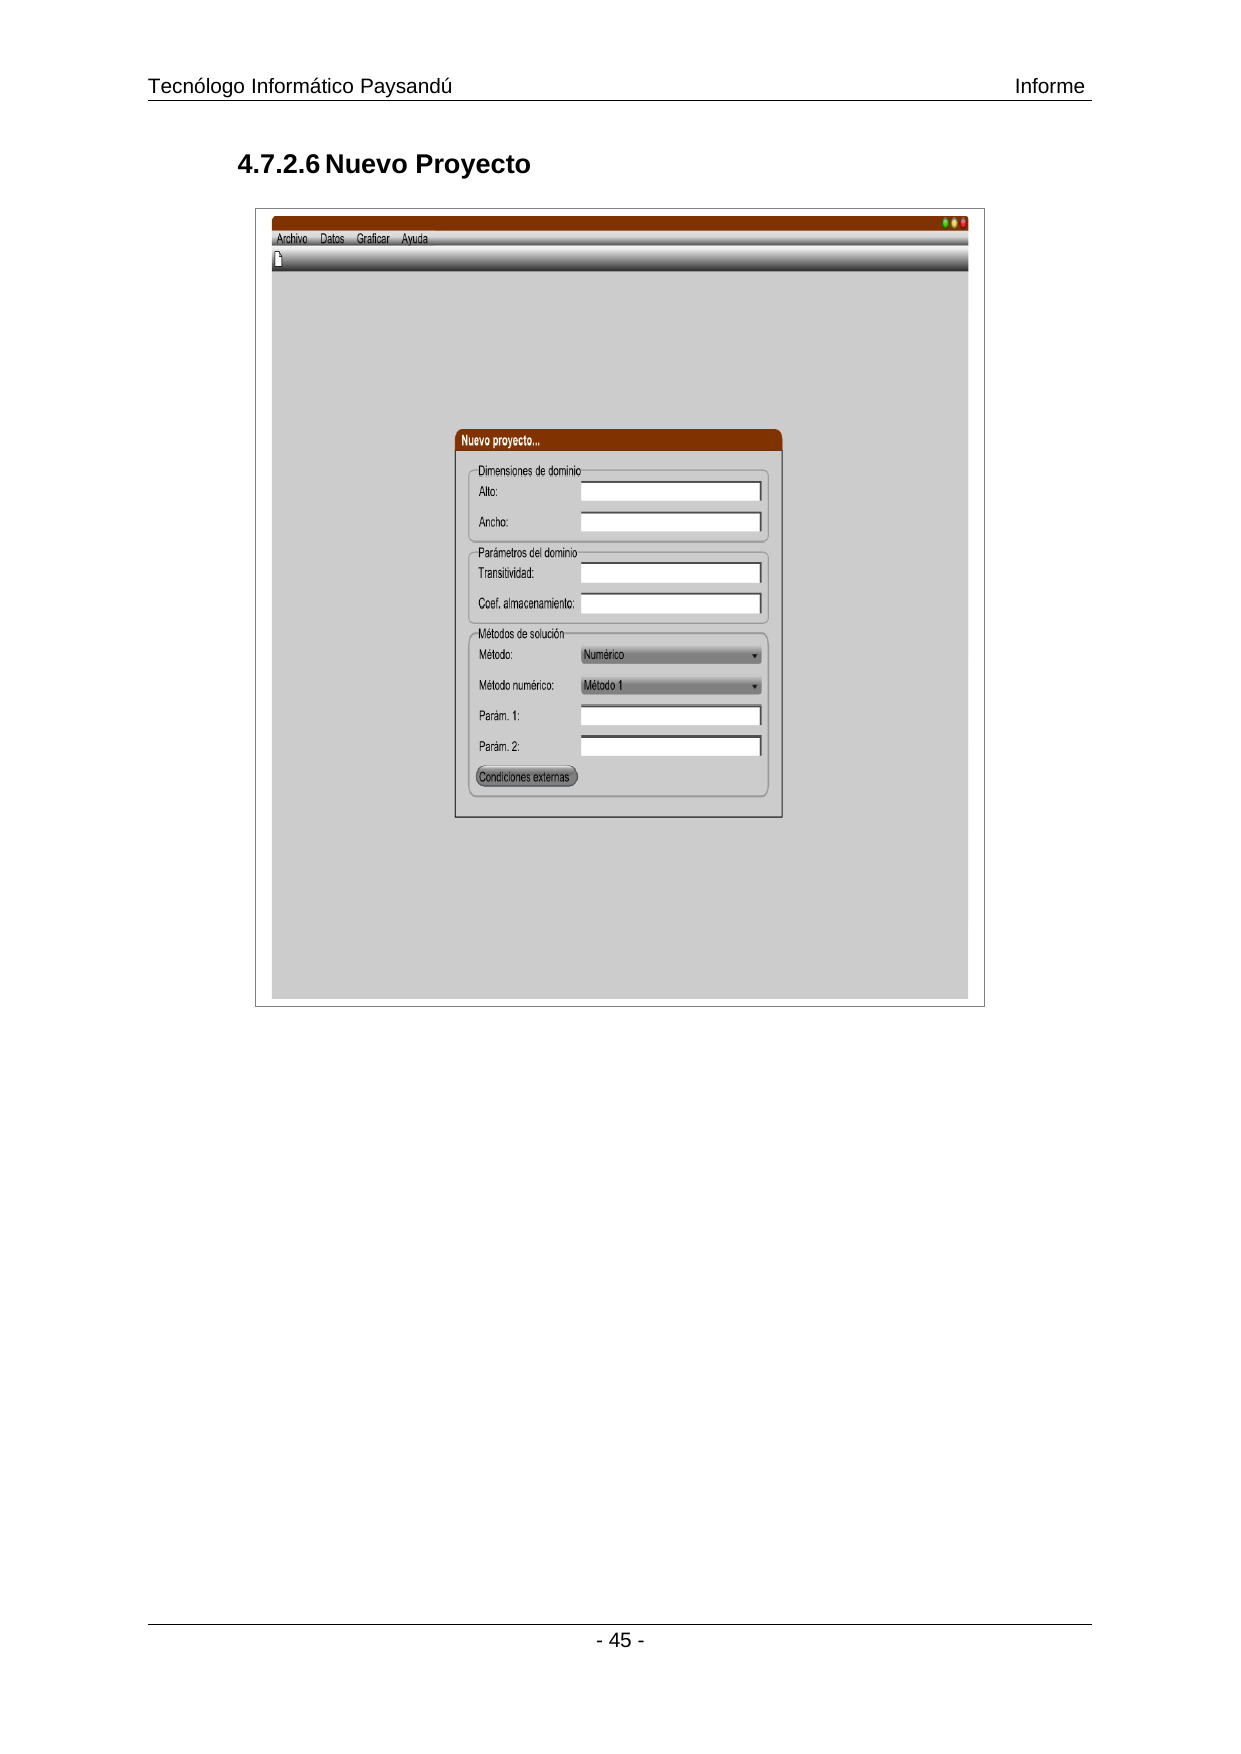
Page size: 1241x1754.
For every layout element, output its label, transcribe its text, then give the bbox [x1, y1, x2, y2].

picture [271, 216, 969, 999]
subtitle Nuevo Proyecto [237, 148, 1092, 179]
